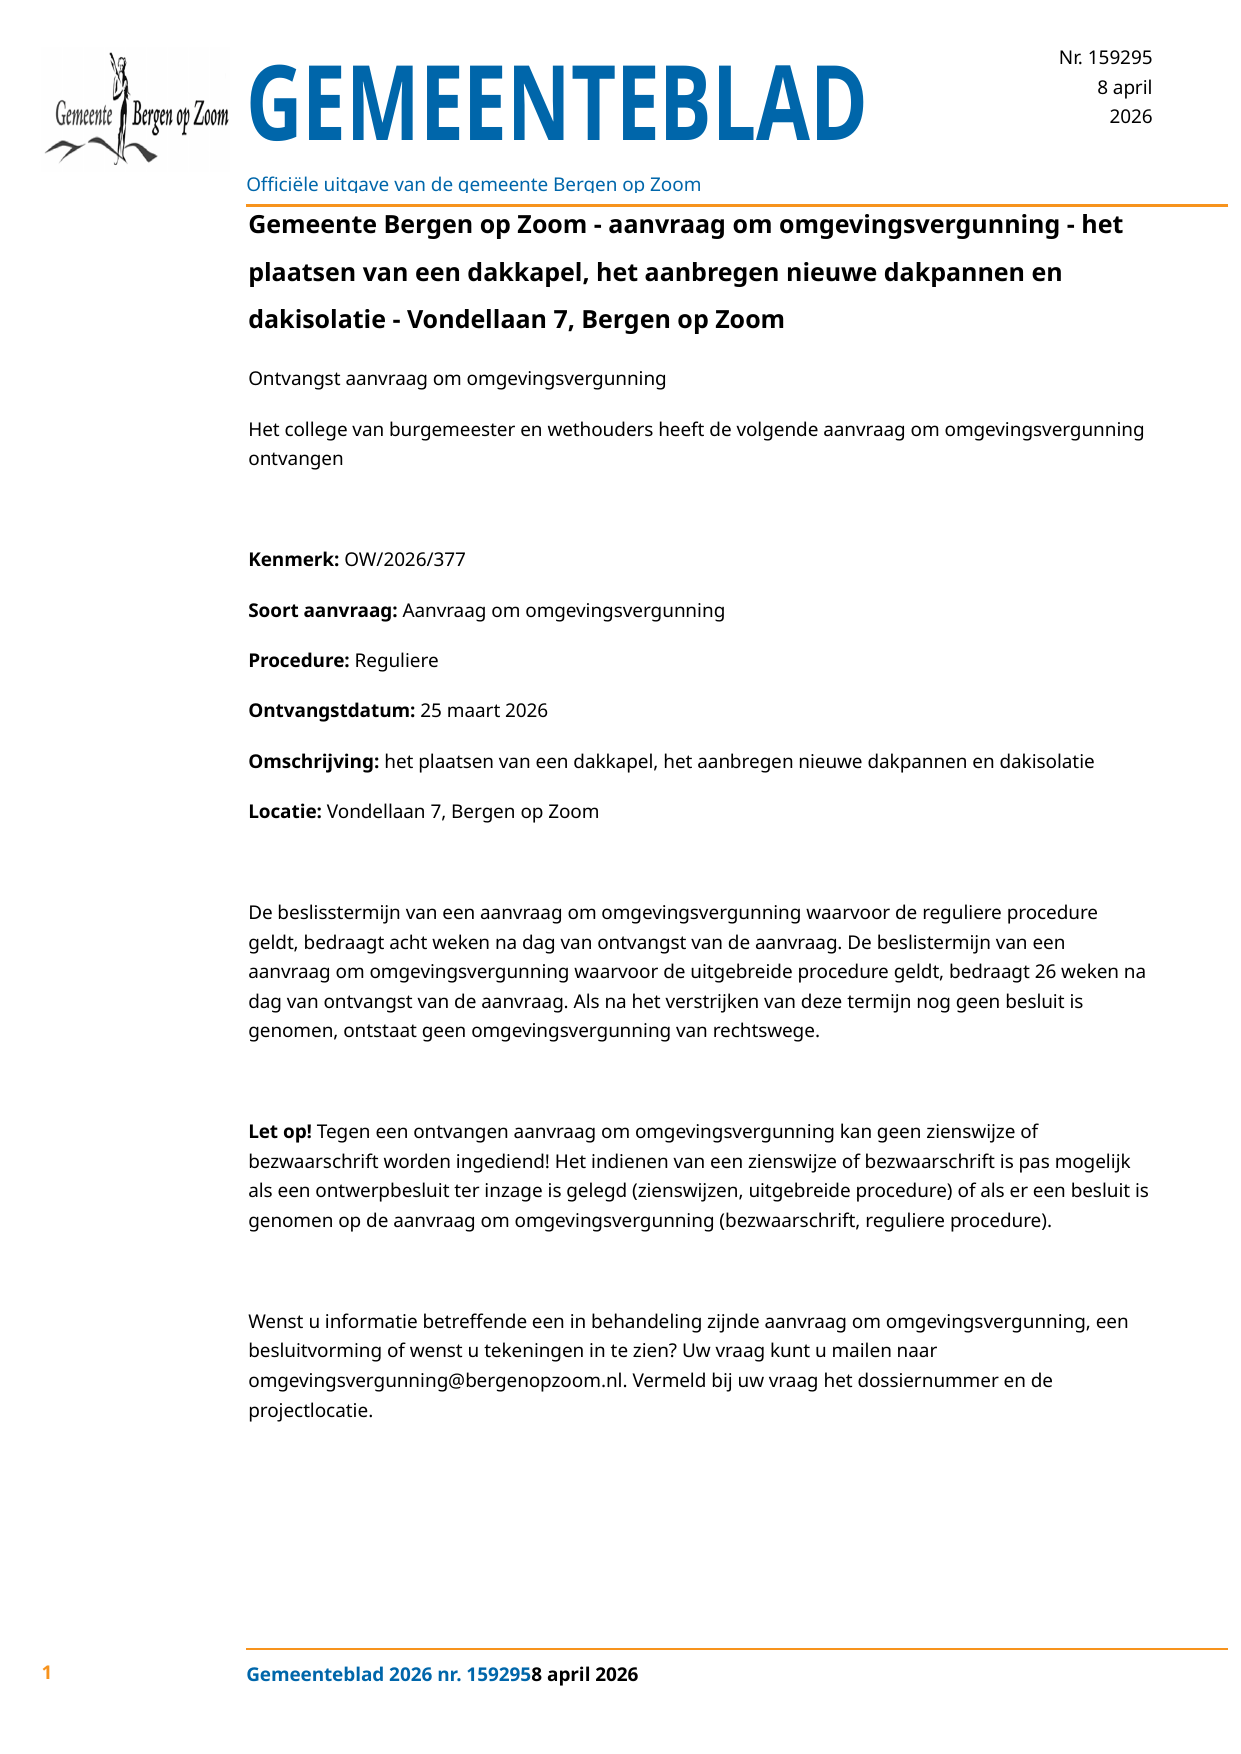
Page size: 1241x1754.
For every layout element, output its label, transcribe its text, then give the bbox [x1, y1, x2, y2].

text Kenmerk: OW/2026/377 [248, 546, 1152, 572]
text Gemeente Bergen op Zoom - aanvraag om omgevingsvergunning - het plaatsen van een dakkapel, het aanbregen nieuwe dakpannen en dakisolatie - Vondellaan 7, Bergen op Zoom [248, 207, 1152, 336]
text Omschrijving: het plaatsen van een dakkapel, het aanbregen nieuwe dakpannen en dakisolatie [248, 748, 1152, 774]
text De beslisstermijn van een aanvraag om omgevingsvergunning waarvoor de reguliere procedure geldt, bedraagt acht weken na dag van ontvangst van de aanvraag. De beslistermijn van een aanvraag om omgevingsvergunning waarvoor de uitgebreide procedure geldt, bedraagt 26 weken na dag van ontvangst van de aanvraag. Als na het verstrijken van deze termijn nog geen besluit is genomen, ontstaat geen omgevingsvergunning van rechtswege. [248, 899, 1152, 1043]
text Wenst u informatie betreffende een in behandeling zijnde aanvraag om omgevingsvergunning, een besluitvorming of wenst u tekeningen in te zien? Uw vraag kunt u mailen naar omgevingsvergunning@bergenopzoom.nl. Vermeld bij uw vraag het dossiernummer en de projectlocatie. [248, 1308, 1152, 1422]
text Let op! Tegen een ontvangen aanvraag om omgevingsvergunning kan geen zienswijze of bezwaarschrift worden ingediend! Het indienen van een zienswijze of bezwaarschrift is pas mogelijk als een ontwerpbesluit ter inzage is gelegd (zienswijzen, uitgebreide procedure) of als er een besluit is genomen op de aanvraag om omgevingsvergunning (bezwaarschrift, reguliere procedure). [248, 1118, 1152, 1233]
text Locatie: Vondellaan 7, Bergen op Zoom [248, 798, 1152, 824]
text Ontvangst aanvraag om omgevingsvergunning [248, 366, 1152, 391]
picture [41, 47, 231, 172]
text Soort aanvraag: Aanvraag om omgevingsvergunning [248, 597, 1152, 622]
text Ontvangstdatum: 25 maart 2026 [248, 698, 1152, 723]
text Het college van burgemeester en wethouders heeft de volgende aanvraag om omgevingsvergunning ontvangen [248, 416, 1152, 471]
text Procedure: Reguliere [248, 647, 1152, 673]
